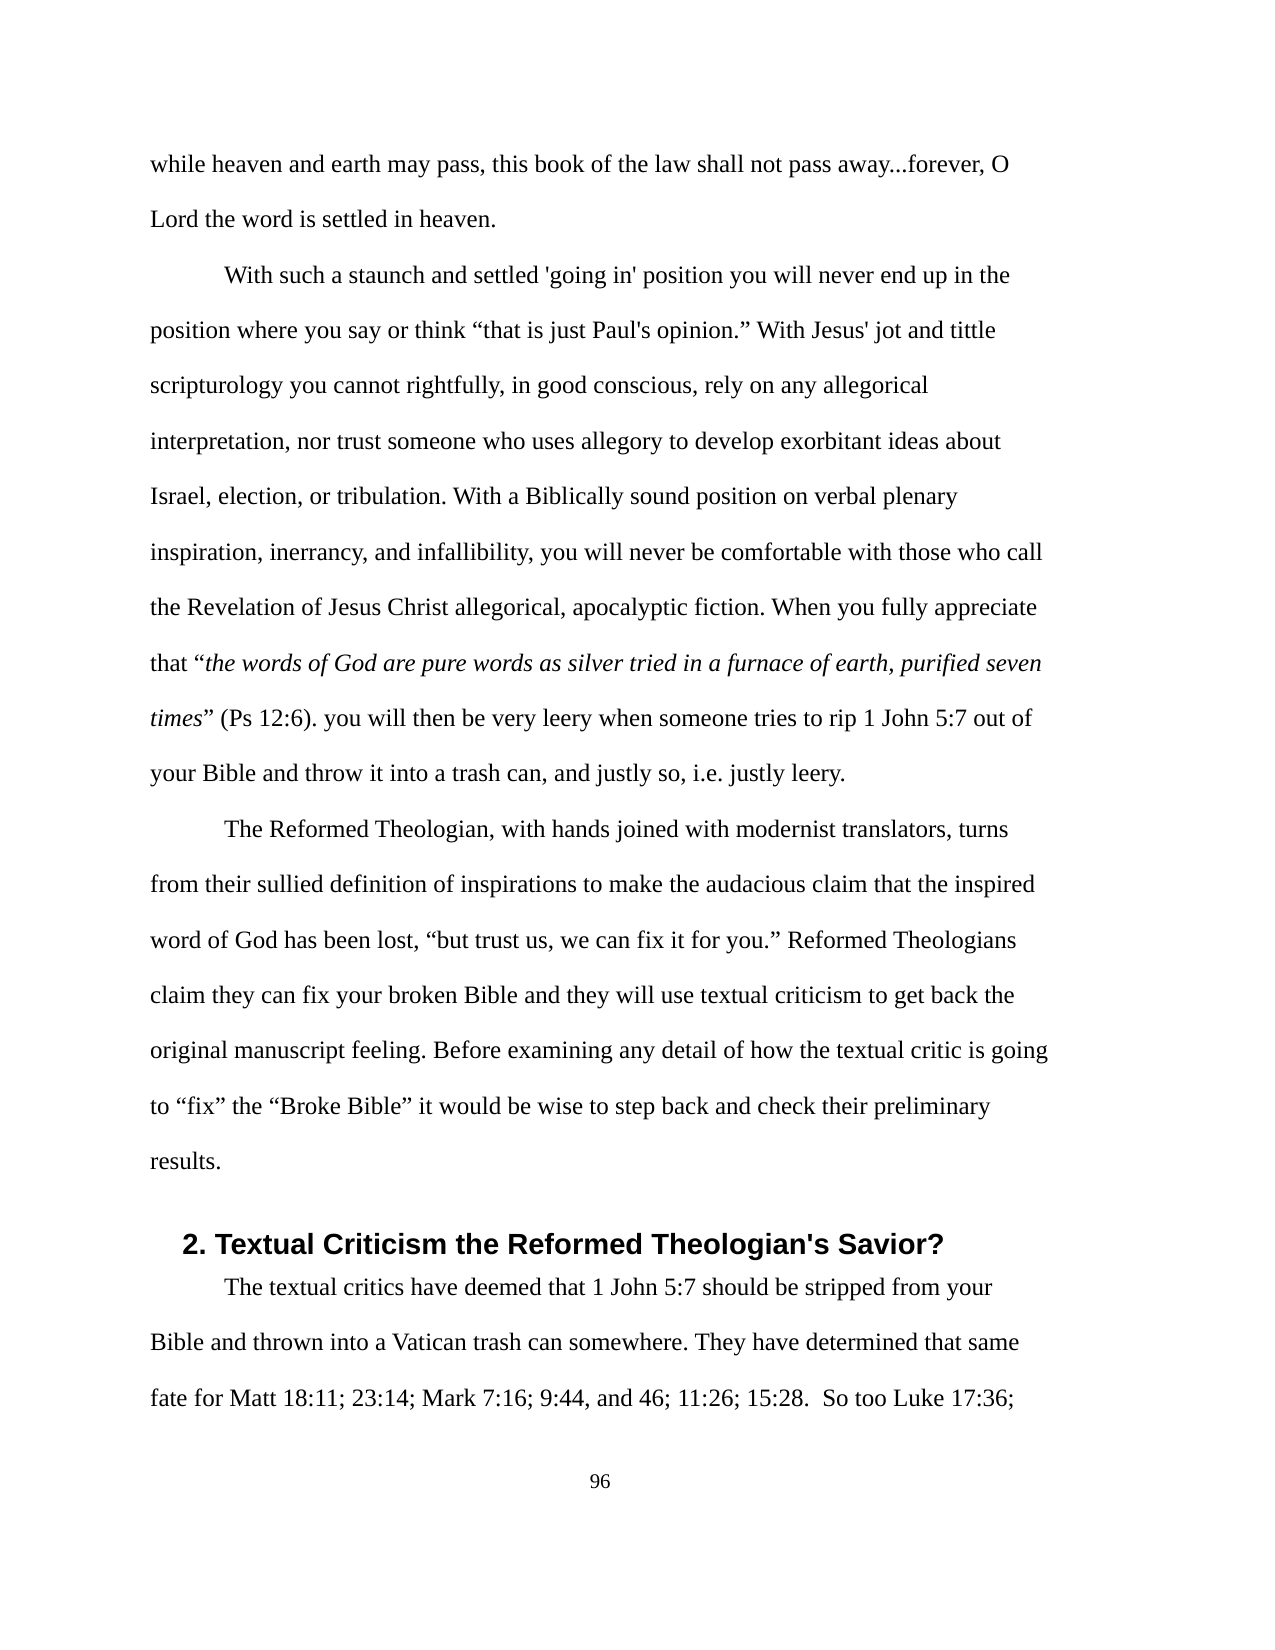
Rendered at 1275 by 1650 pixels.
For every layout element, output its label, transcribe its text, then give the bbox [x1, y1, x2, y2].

text With such a staunch and settled 'going in' position you will never end up in the position where you say or think “that is just Paul's opinion.” With Jesus' jot and tittle scripturology you cannot rightfully, in good conscious, rely on any allegorical interpretation, nor trust someone who uses allegory to develop exorbitant ideas about Israel, election, or tribulation. With a Biblically sound position on verbal plenary inspiration, inerrancy, and infallibility, you will never be comfortable with those who call the Revelation of Jesus Christ allegorical, apocalyptic fiction. When you fully appreciate that “the words of God are pure words as silver tried in a furnace of earth, purified seven times” (Ps 12:6). you will then be very leery when someone tries to rip 1 John 5:7 out of your Bible and throw it into a trash can, and justly so, i.e. justly leery. [150, 261, 1050, 787]
text The Reformed Theologian, with hands joined with modernist translators, turns from their sullied definition of inspirations to make the audacious claim that the inspired word of God has been lost, “but trust us, we can fix it for you.” Reformed Theologians claim they can fix your broken Bible and they will use textual criticism to get back the original manuscript feeling. Before examining any detail of how the textual critic is going to “fix” the “Broke Bible” it would be wise to step back and check their preliminary results. [150, 815, 1050, 1175]
text while heaven and earth may pass, this book of the law shall not pass away...forever, O Lord the word is settled in heaven. [150, 150, 1050, 233]
subtitle 2. Textual Criticism the Reformed Theologian's Savior? [150, 1228, 1050, 1261]
text The textual critics have deemed that 1 John 5:7 should be stripped from your Bible and thrown into a Vatican trash can somewhere. They have determined that same fate for Matt 18:11; 23:14; Mark 7:16; 9:44, and 46; 11:26; 15:28. So too Luke 17:36; [150, 1273, 1050, 1412]
